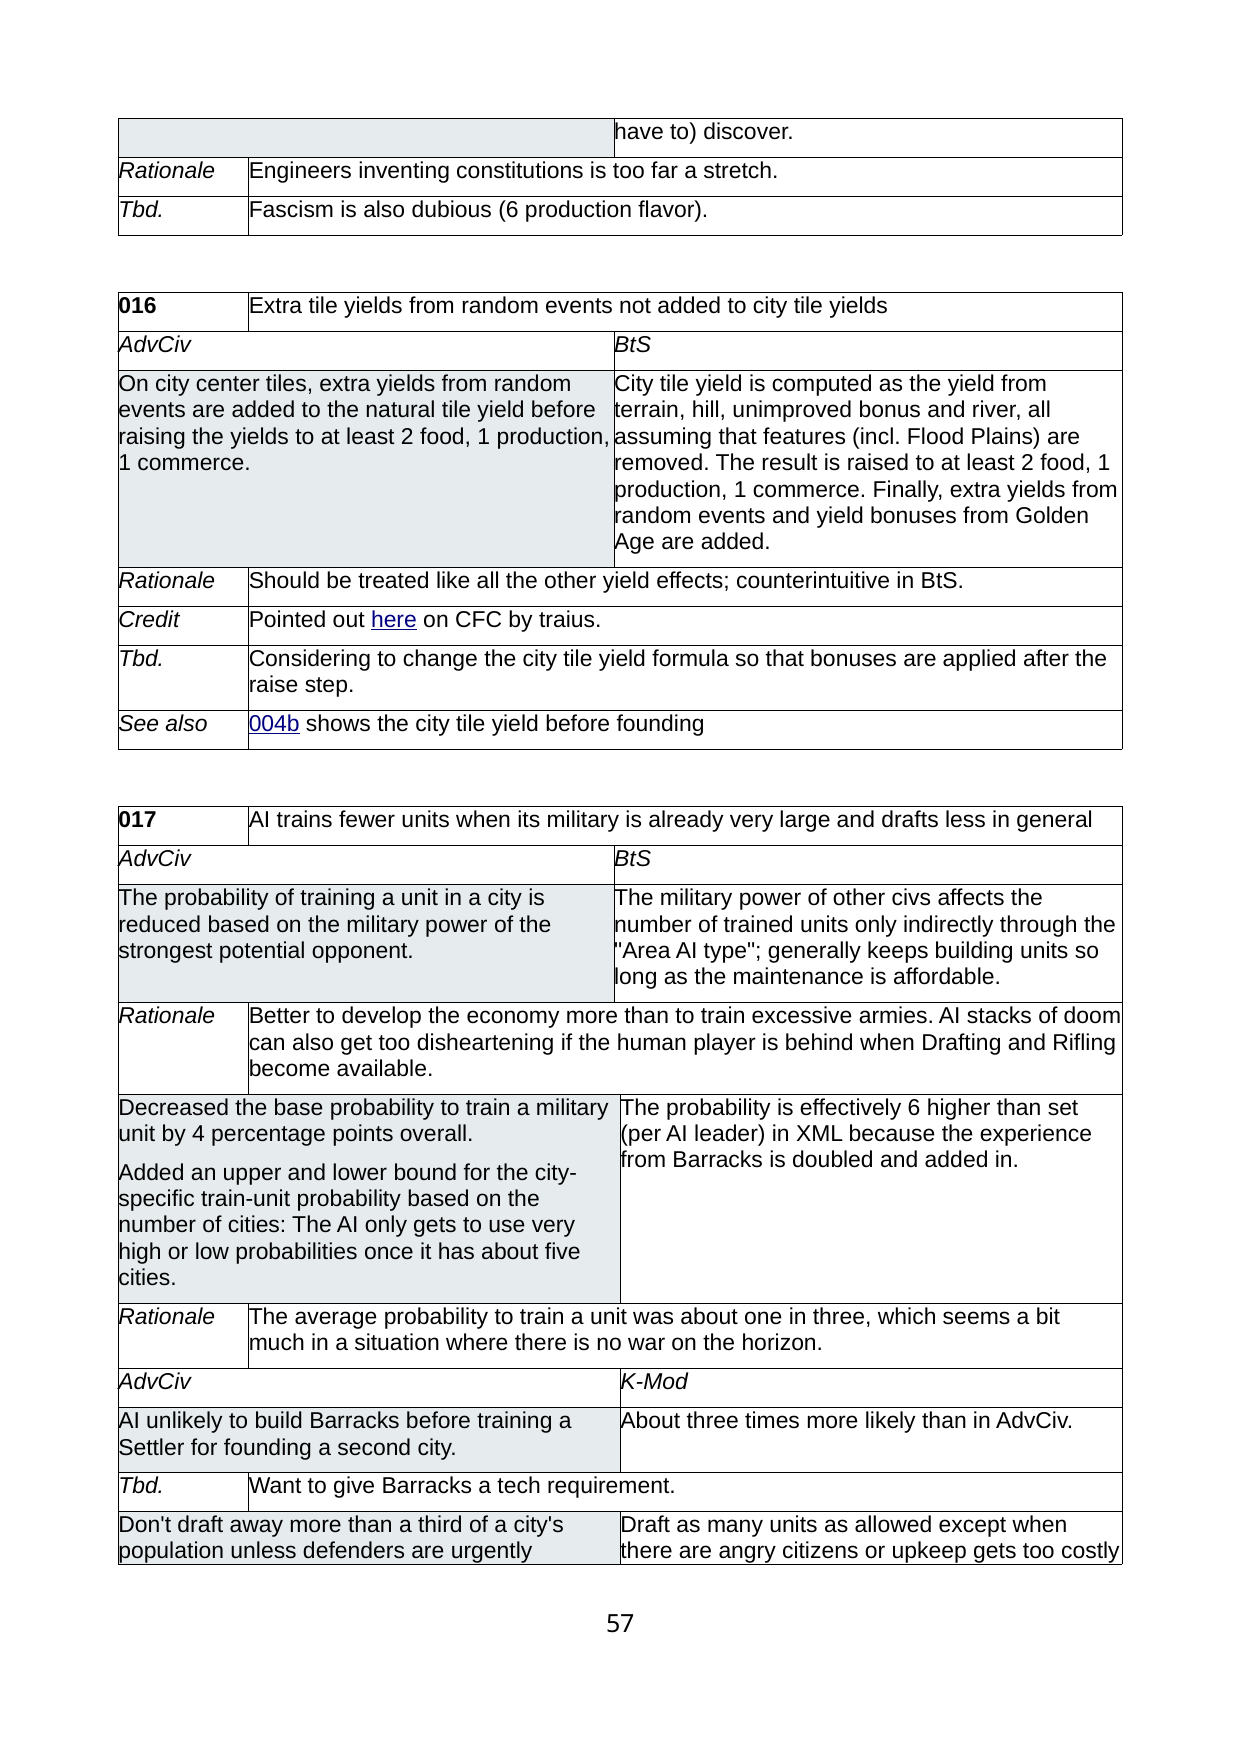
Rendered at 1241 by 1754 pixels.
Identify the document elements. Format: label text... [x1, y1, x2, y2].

table_cell [119, 119, 614, 157]
table_cell The military power of other civs affects the number of trained units only indirectly through the "Area AI type"; generally keeps building units so long as the maintenance is affordable. [615, 885, 1122, 1002]
table_cell AdvCiv [119, 332, 614, 370]
table_cell The probability is effectively 6 higher than set (per AI leader) in XML because the experience from Barracks is doubled and added in. [621, 1095, 1122, 1303]
table_cell See also [119, 711, 248, 749]
table_cell Credit [119, 607, 248, 645]
table_cell Tbd. [119, 197, 248, 235]
table_cell On city center tiles, extra yields from random events are added to the natural tile yield before raising the yields to at least 2 food, 1 production, 1 commerce. [119, 371, 614, 567]
table_cell City tile yield is computed as the yield from terrain, hill, unimproved bonus and river, all assuming that features (incl. Flood Plains) are removed. The result is raised to at least 2 food, 1 production, 1 commerce. Finally, extra yields from random events and yield bonuses from Golden Age are added. [615, 371, 1122, 567]
table_cell K-Mod [621, 1369, 1122, 1407]
table_cell Draft as many units as allowed except when there are angry citizens or upkeep gets too costly [621, 1512, 1122, 1564]
table_header 017 [119, 807, 248, 845]
table_cell Tbd. [119, 1473, 248, 1511]
table_cell Don't draft away more than a third of a city's population unless defenders are urgently [119, 1512, 620, 1564]
table_header 016 [119, 293, 248, 331]
table_header AI trains fewer units when its military is already very large and drafts less in general [249, 807, 1122, 845]
table_cell Rationale [119, 1003, 248, 1093]
table_cell About three times more likely than in AdvCiv. [621, 1408, 1122, 1472]
table_cell Should be treated like all the other yield effects; counterintuitive in BtS. [249, 568, 1122, 606]
table_header Extra tile yields from random events not added to city tile yields [249, 293, 1122, 331]
table_cell The average probability to train a unit was about one in three, which seems a bit much in a situation where there is no war on the horizon. [249, 1304, 1122, 1368]
table_cell AdvCiv [119, 1369, 620, 1407]
table_cell The probability of training a unit in a city is reduced based on the military power of the strongest potential opponent. [119, 885, 614, 1002]
table_cell Better to develop the economy more than to train excessive armies. AI stacks of doom can also get too disheartening if the human player is behind when Drafting and Rifling become available. [249, 1003, 1122, 1093]
table_cell 004b shows the city tile yield before founding [249, 711, 1122, 749]
table_cell BtS [615, 846, 1122, 884]
table_cell Rationale [119, 158, 248, 196]
table_cell have to) discover. [615, 119, 1122, 157]
table_cell AI unlikely to build Barracks before training a Settler for founding a second city. [119, 1408, 620, 1472]
table_cell BtS [615, 332, 1122, 370]
table_cell Rationale [119, 1304, 248, 1368]
table_cell AdvCiv [119, 846, 614, 884]
table_cell Considering to change the city tile yield formula so that bonuses are applied after the raise step. [249, 646, 1122, 710]
table_cell Decreased the base probability to train a military unit by 4 percentage points overall. Added an upper and lower bound for the city-specific train-unit probability based on the number of cities: The AI only gets to use very high or low probabilities once it has about five cities. [119, 1095, 620, 1303]
table_cell Rationale [119, 568, 248, 606]
table_cell Pointed out here on CFC by traius. [249, 607, 1122, 645]
table_cell Tbd. [119, 646, 248, 710]
table_cell Fascism is also dubious (6 production flavor). [249, 197, 1122, 235]
table_cell Want to give Barracks a tech requirement. [249, 1473, 1122, 1511]
table_cell Engineers inventing constitutions is too far a stretch. [249, 158, 1122, 196]
